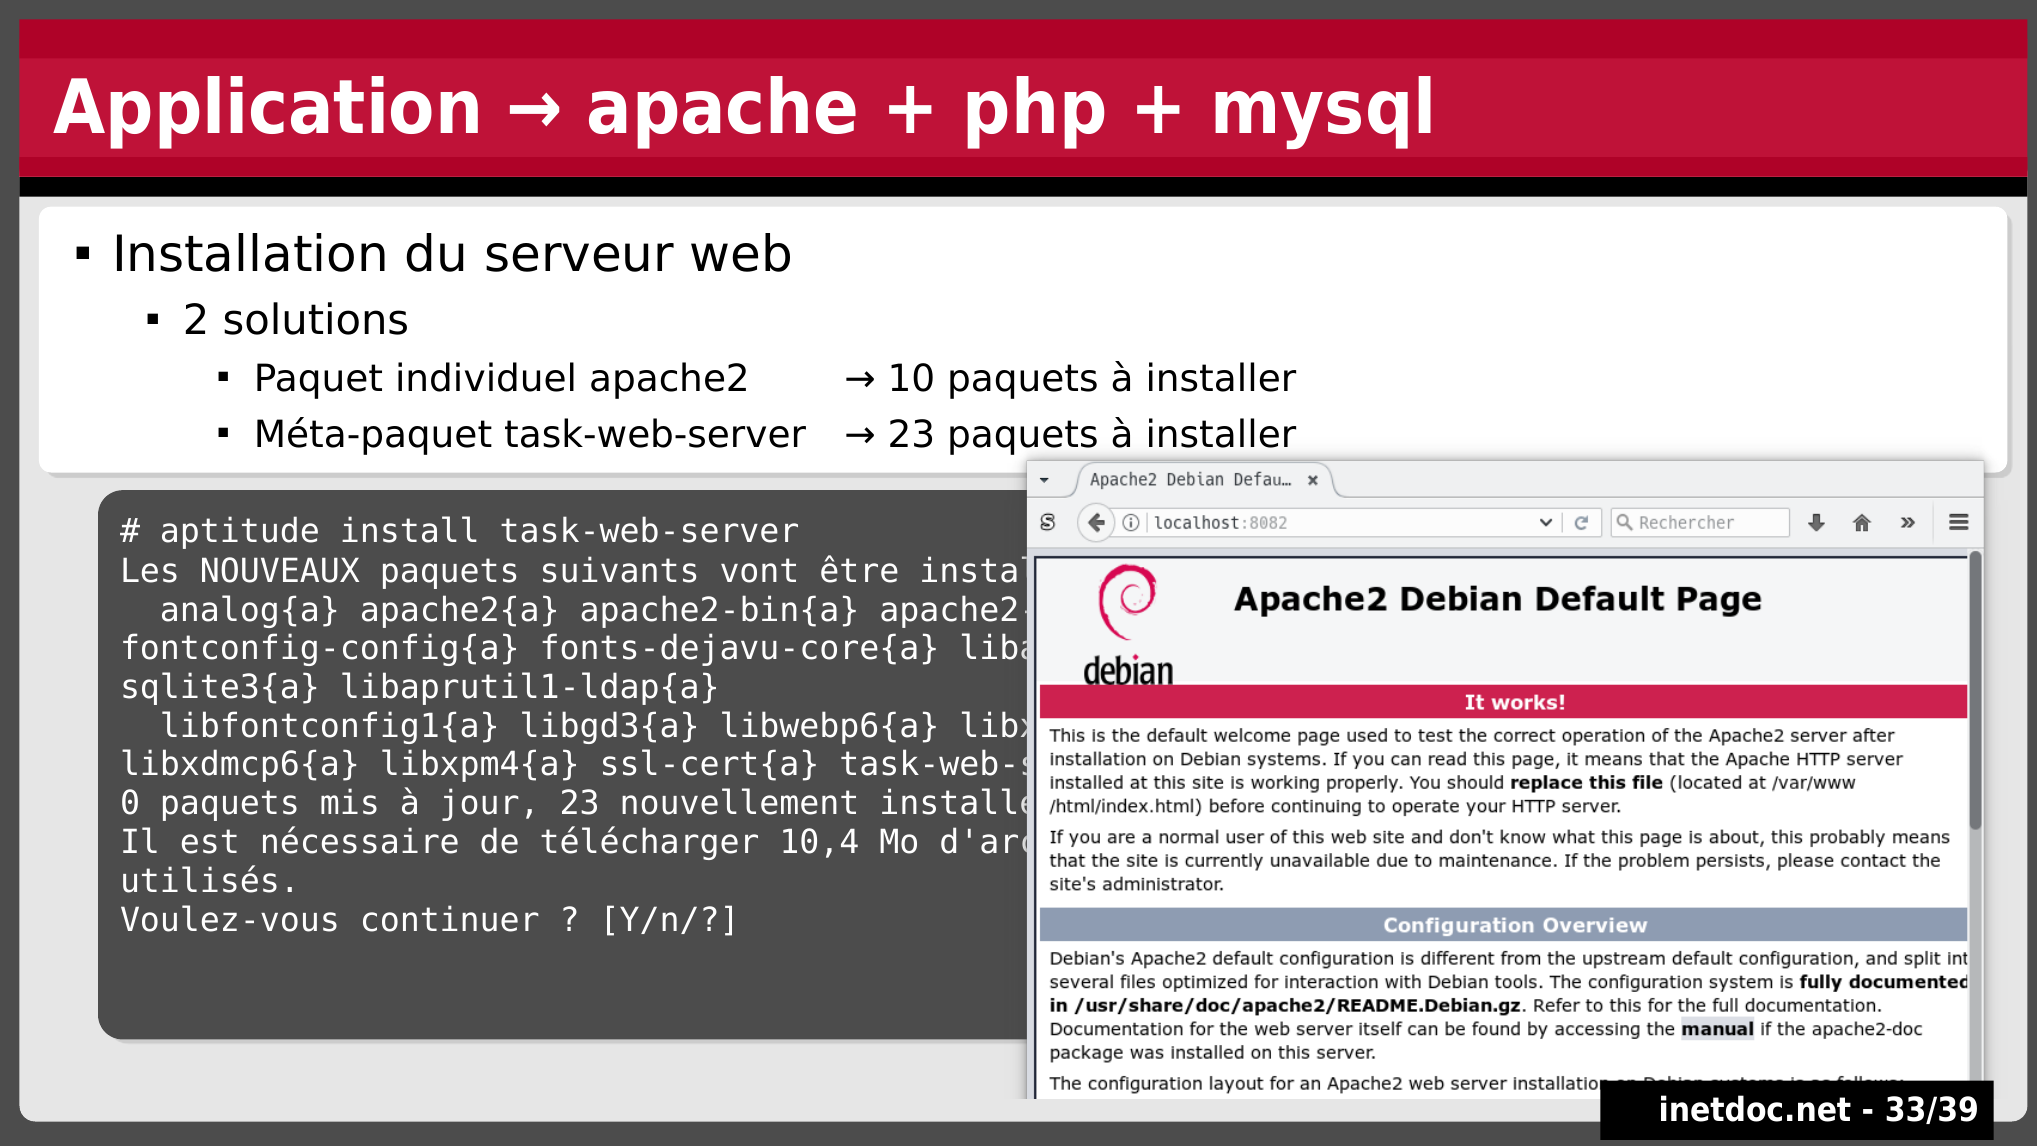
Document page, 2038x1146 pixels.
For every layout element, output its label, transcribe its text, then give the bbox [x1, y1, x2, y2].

text_box [19, 19, 2028, 59]
text_box [19, 157, 2028, 1122]
text_box Installation du serveur web 2 solutions Paquet individuel apache2 → 10 paquets à installer Méta-paquet task-web-server → 23 paquets à installer [38, 206, 2008, 473]
picture [1003, 437, 2008, 1099]
text_box inetdoc.net - <numéro>/39 [1600, 1080, 1994, 1140]
text_box # aptitude install task-web-server Les NOUVEAUX paquets suivants vont être installés : analog{a} apache2{a} apache2-bin{a} apache2-data{a} apache2-doc{a} apache2-utils{a} fontconfig-config{a} fonts-dejavu-core{a} libapr1{a} libaprutil1{a} libaprutil1-dbd-sqlite3{a} libaprutil1-ldap{a} libfontconfig1{a} libgd3{a} libwebp6{a} libx11-6{a} libx11-data{a} libxau6{a} libxcb1{a} libxdmcp6{a} libxpm4{a} ssl-cert{a} task-web-server 0 paquets mis à jour, 23 nouvellement installés, 0 à enlever et 0 non mis à jour. Il est nécessaire de télécharger 10,4 Mo d'archives. Après dépaquetage, 43,3 Mo seront utilisés. Voulez-vous continuer ? [Y/n/?] [98, 490, 1003, 1040]
text_box Application → apache + php + mysql [19, 59, 2028, 157]
